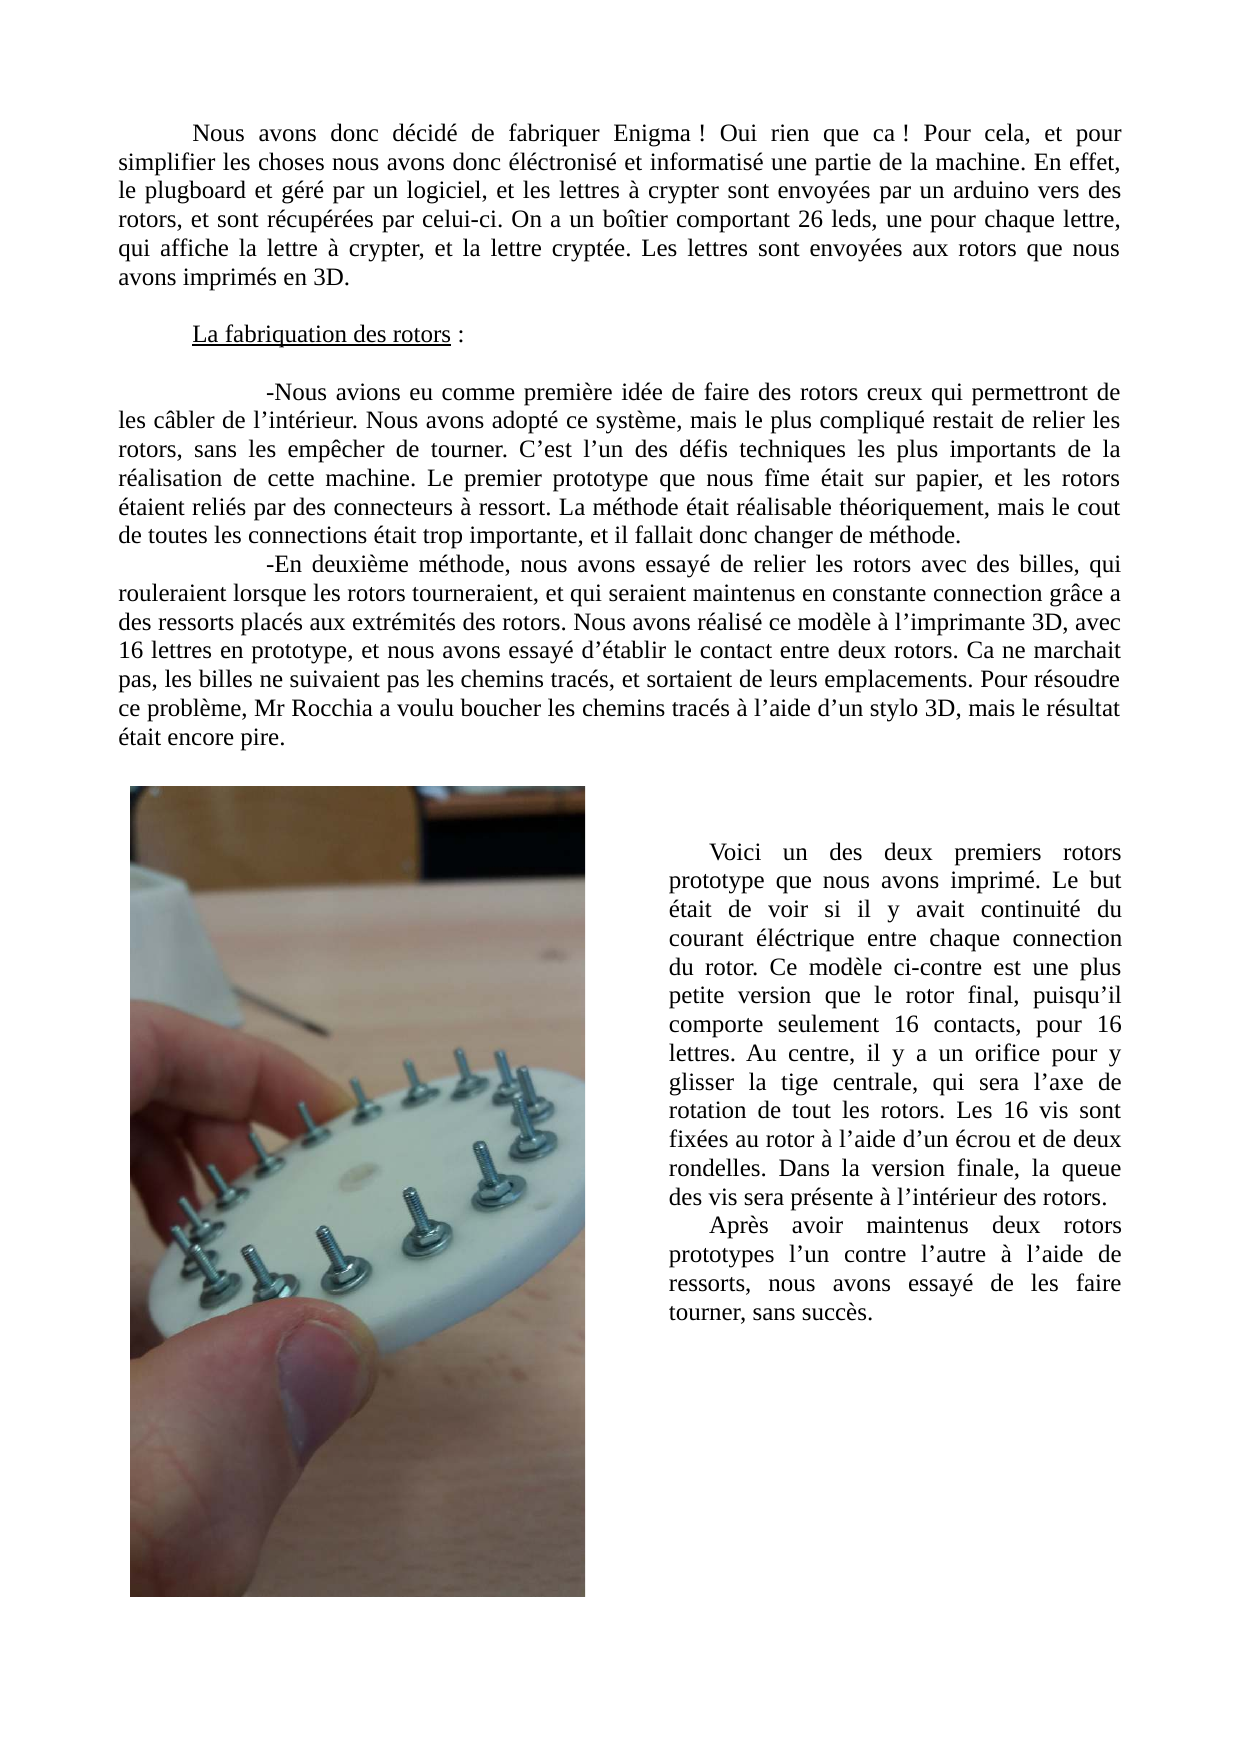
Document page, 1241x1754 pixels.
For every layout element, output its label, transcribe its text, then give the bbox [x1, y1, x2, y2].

text La fabriquation des rotors : [118, 319, 1122, 348]
text Voici un des deux premiers rotors prototype que nous avons imprimé. Le but était de voir si il y avait continuité du courant éléctrique entre chaque connection du rotor. Ce modèle ci-contre est une plus petite version que le rotor final, puisqu’il comporte seulement 16 contacts, pour 16 lettres. Au centre, il y a un orifice pour y glisser la tige centrale, qui sera l’axe de rotation de tout les rotors. Les 16 vis sont fixées au rotor à l’aide d’un écrou et de deux rondelles. Dans la version finale, la queue des vis sera présente à l’intérieur des rotors. [669, 837, 1122, 1211]
text Après avoir maintenus deux rotors prototypes l’un contre l’autre à l’aide de ressorts, nous avons essayé de les faire tourner, sans succès. [669, 1211, 1122, 1326]
picture [130, 786, 586, 1597]
text -Nous avions eu comme première idée de faire des rotors creux qui permettront de les câbler de l’intérieur. Nous avons adopté ce système, mais le plus compliqué restait de relier les rotors, sans les empêcher de tourner. C’est l’un des défis techniques les plus importants de la réalisation de cette machine. Le premier prototype que nous fïme était sur papier, et les rotors étaient reliés par des connecteurs à ressort. La méthode était réalisable théoriquement, mais le cout de toutes les connections était trop importante, et il fallait donc changer de méthode. [118, 377, 1122, 549]
text -En deuxième méthode, nous avons essayé de relier les rotors avec des billes, qui rouleraient lorsque les rotors tourneraient, et qui seraient maintenus en constante connection grâce a des ressorts placés aux extrémités des rotors. Nous avons réalisé ce modèle à l’imprimante 3D, avec 16 lettres en prototype, et nous avons essayé d’établir le contact entre deux rotors. Ca ne marchait pas, les billes ne suivaient pas les chemins tracés, et sortaient de leurs emplacements. Pour résoudre ce problème, Mr Rocchia a voulu boucher les chemins tracés à l’aide d’un stylo 3D, mais le résultat était encore pire. [118, 549, 1122, 751]
text Nous avons donc décidé de fabriquer Enigma ! Oui rien que ca ! Pour cela, et pour simplifier les choses nous avons donc éléctronisé et informatisé une partie de la machine. En effet, le plugboard et géré par un logiciel, et les lettres à crypter sont envoyées par un arduino vers des rotors, et sont récupérées par celui-ci. On a un boîtier comportant 26 leds, une pour chaque lettre, qui affiche la lettre à crypter, et la lettre cryptée. Les lettres sont envoyées aux rotors que nous avons imprimés en 3D. [118, 118, 1122, 291]
